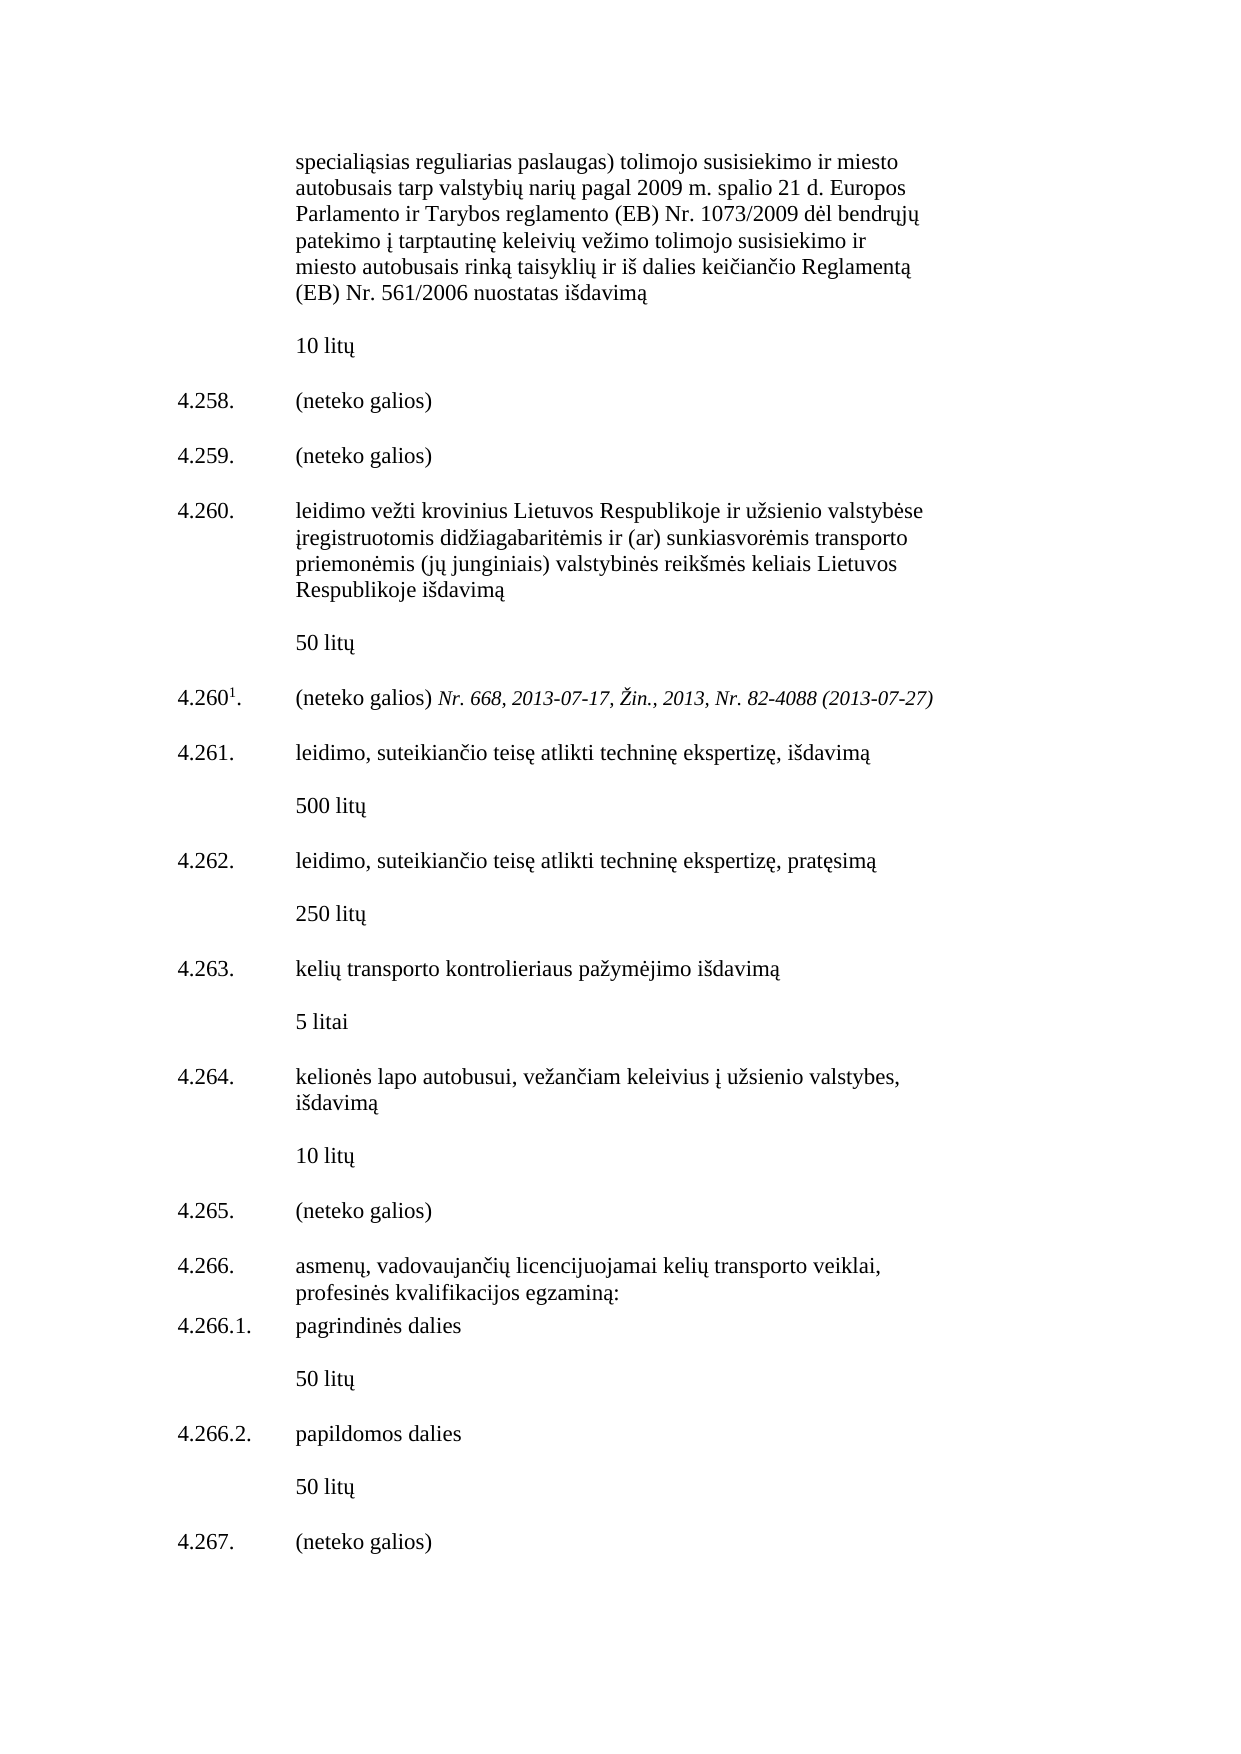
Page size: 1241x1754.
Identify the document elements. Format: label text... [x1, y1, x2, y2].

text specialiąsias reguliarias paslaugas) tolimojo susisiekimo ir miesto [177, 148, 930, 174]
text 4.261. leidimo, suteikiančio teisę atlikti techninę ekspertizę, išdavimą 500 litų [177, 739, 930, 818]
text 4.263. kelių transporto kontrolieriaus pažymėjimo išdavimą 5 litai [177, 955, 930, 1034]
text autobusais tarp valstybių narių pagal 2009 m. spalio 21 d. Europos [177, 174, 930, 200]
text 4.259. (neteko galios) [177, 442, 930, 469]
text išdavimą 10 litų [177, 1089, 930, 1168]
text 4.262. leidimo, suteikiančio teisę atlikti techninę ekspertizę, pratęsimą 250 litų [177, 847, 930, 926]
text 4.265. (neteko galios) [177, 1197, 930, 1223]
text profesinės kvalifikacijos egzaminą: [177, 1278, 930, 1305]
text 4.266. asmenų, vadovaujančių licencijuojamai kelių transporto veiklai, [177, 1252, 930, 1278]
text įregistruotomis didžiagabaritėmis ir (ar) sunkiasvorėmis transporto [177, 524, 930, 550]
text 4.264. kelionės lapo autobusui, vežančiam keleivius į užsienio valstybes, [177, 1063, 930, 1089]
text patekimo į tarptautinę keleivių vežimo tolimojo susisiekimo ir [177, 227, 930, 253]
text 4.266.1. pagrindinės dalies 50 litų [177, 1312, 930, 1391]
text miesto autobusais rinką taisyklių ir iš dalies keičiančio Reglamentą [177, 253, 930, 279]
text 4.260. leidimo vežti krovinius Lietuvos Respublikoje ir užsienio valstybėse [177, 497, 930, 524]
text 4.266.2. papildomos dalies 50 litų [177, 1420, 930, 1499]
text (EB) Nr. 561/2006 nuostatas išdavimą 10 litų [177, 279, 930, 358]
text 4.258. (neteko galios) [177, 387, 930, 414]
text Respublikoje išdavimą 50 litų [177, 577, 930, 656]
text 4.267. (neteko galios) [177, 1528, 930, 1554]
text 4.2601. (neteko galios) Nr. 668, 2013-07-17, Žin., 2013, Nr. 82-4088 (2013-07-27) [177, 684, 1122, 711]
text priemonėmis (jų junginiais) valstybinės reikšmės keliais Lietuvos [177, 550, 930, 577]
text Parlamento ir Tarybos reglamento (EB) Nr. 1073/2009 dėl bendrųjų [177, 200, 930, 227]
